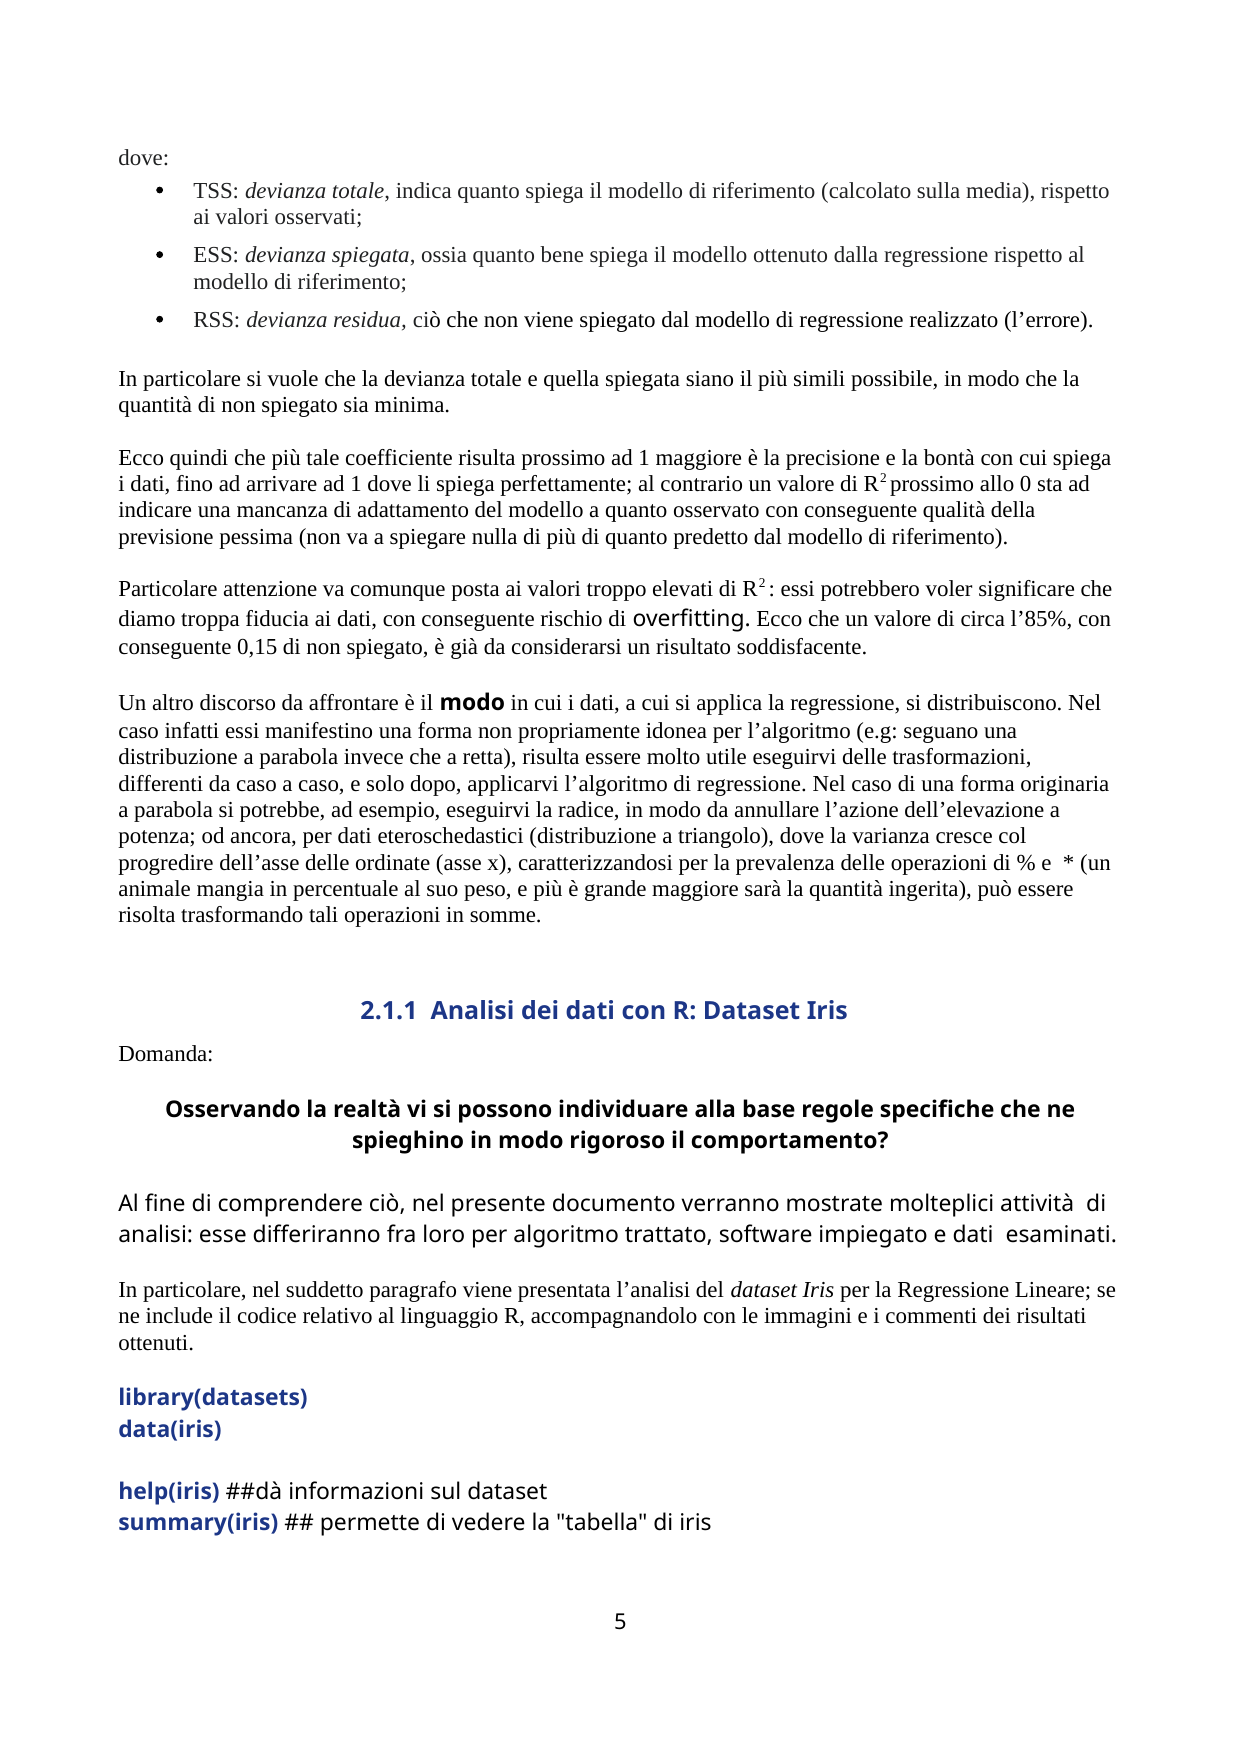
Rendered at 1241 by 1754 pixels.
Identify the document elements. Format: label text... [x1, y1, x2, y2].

list RSS: devianza residua, ciò che non viene spiegato dal modello di regressione realizzato (l’errore). [156, 306, 1122, 332]
text data(iris) [118, 1412, 1122, 1444]
text Al fine di comprendere ciò, nel presente documento verranno mostrate molteplici attività di analisi: esse differiranno fra loro per algoritmo trattato, software impiegato e dati esaminati. [118, 1187, 1122, 1249]
list TSS: devianza totale, indica quanto spiega il modello di riferimento (calcolato sulla media), rispetto ai valori osservati; [156, 177, 1122, 229]
text Osservando la realtà vi si possono individuare alla base regole specifiche che ne spieghino in modo rigoroso il comportamento? [118, 1093, 1122, 1156]
text summary(iris) ## permette di vedere la "tabella" di iris [118, 1506, 1122, 1537]
text library(datasets) [118, 1381, 1122, 1412]
subtitle Analisi dei dati con R: Dataset Iris [118, 992, 1122, 1026]
text help(iris) ##dà informazioni sul dataset [118, 1475, 1122, 1506]
text Domanda: [118, 1041, 1122, 1067]
text Ecco quindi che più tale coefficiente risulta prossimo ad 1 maggiore è la precisione e la bontà con cui spiega i dati, fino ad arrivare ad 1 dove li spiega perfettamente; al contrario un valore di R2 prossimo allo 0 sta ad indicare una mancanza di adattamento del modello a quanto osservato con conseguente qualità della previsione pessima (non va a spiegare nulla di più di quanto predetto dal modello di riferimento). [118, 444, 1122, 549]
text dove: [118, 144, 1122, 171]
text Particolare attenzione va comunque posta ai valori troppo elevati di R2 : essi potrebbero voler significare che diamo troppa fiducia ai dati, con conseguente rischio di overfitting. Ecco che un valore di circa l’85%, con conseguente 0,15 di non spiegato, è già da considerarsi un risultato soddisfacente. [118, 575, 1122, 659]
text In particolare si vuole che la devianza totale e quella spiegata siano il più simili possibile, in modo che la quantità di non spiegato sia minima. [118, 364, 1122, 417]
text In particolare, nel suddetto paragrafo viene presentata l’analisi del dataset Iris per la Regressione Lineare; se ne include il codice relativo al linguaggio R, accompagnandolo con le immagini e i commenti dei risultati ottenuti. [118, 1276, 1122, 1355]
list ESS: devianza spiegata, ossia quanto bene spiega il modello ottenuto dalla regressione rispetto al modello di riferimento; [156, 241, 1122, 294]
text Un altro discorso da affrontare è il modo in cui i dati, a cui si applica la regressione, si distribuiscono. Nel caso infatti essi manifestino una forma non propriamente idonea per l’algoritmo (e.g: seguano una distribuzione a parabola invece che a retta), risulta essere molto utile eseguirvi delle trasformazioni, differenti da caso a caso, e solo dopo, applicarvi l’algoritmo di regressione. Nel caso di una forma originaria a parabola si potrebbe, ad esempio, eseguirvi la radice, in modo da annullare l’azione dell’elevazione a potenza; od ancora, per dati eteroschedastici (distribuzione a triangolo), dove la varianza cresce col progredire dell’asse delle ordinate (asse x), caratterizzandosi per la prevalenza delle operazioni di % e * (un animale mangia in percentuale al suo peso, e più è grande maggiore sarà la quantità ingerita), può essere risolta trasformando tali operazioni in somme. [118, 686, 1122, 928]
